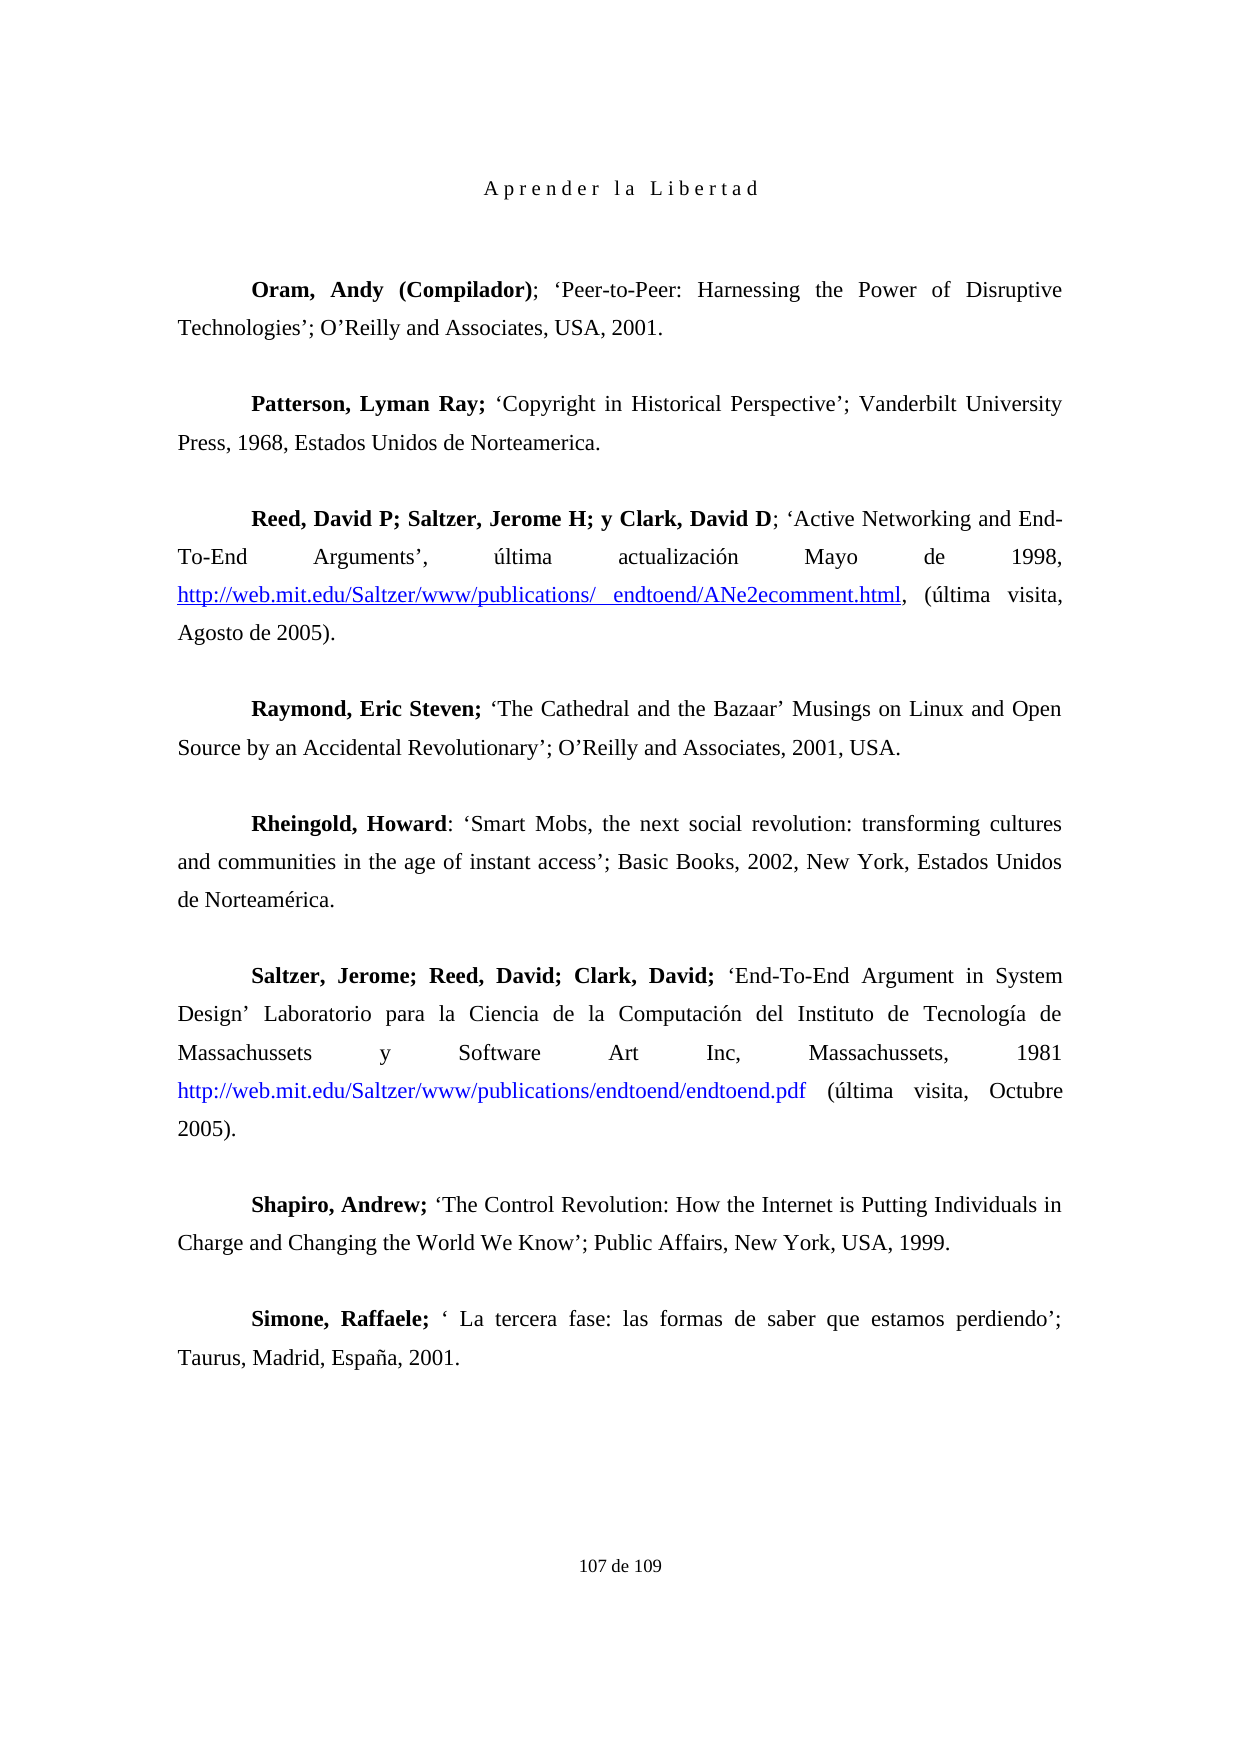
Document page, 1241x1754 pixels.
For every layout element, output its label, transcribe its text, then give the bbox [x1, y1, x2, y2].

text Patterson, Lyman Ray; ‘Copyright in Historical Perspective’; Vanderbilt University Press, 1968, Estados Unidos de Norteamerica. [177, 391, 1063, 455]
text Raymond, Eric Steven; ‘The Cathedral and the Bazaar’ Musings on Linux and Open Source by an Accidental Revolutionary’; O’Reilly and Associates, 2001, USA. [177, 696, 1063, 760]
text Oram, Andy (Compilador); ‘Peer-to-Peer: Harnessing the Power of Disruptive Technologies’; O’Reilly and Associates, USA, 2001. [177, 277, 1063, 341]
text Simone, Raffaele; ‘ La tercera fase: las formas de saber que estamos perdiendo’; Taurus, Madrid, España, 2001. [177, 1306, 1063, 1370]
text Saltzer, Jerome; Reed, David; Clark, David; ‘End-To-End Argument in System Design’ Laboratorio para la Ciencia de la Computación del Instituto de Tecnología de Massachussets y Software Art Inc, Massachussets, 1981 http://web.mit.edu/Saltzer/www/publications/endtoend/endtoend.pdf (última visita, Octubre 2005). [177, 963, 1063, 1141]
text Rheingold, Howard: ‘Smart Mobs, the next social revolution: transforming cultures and communities in the age of instant access’; Basic Books, 2002, New York, Estados Unidos de Norteamérica. [177, 811, 1063, 912]
text Reed, David P; Saltzer, Jerome H; y Clark, David D; ‘Active Networking and End-To-End Arguments’, última actualización Mayo de 1998, http://web.mit.edu/Saltzer/www/publications/ endtoend/ANe2ecomment.html, (última visita, Agosto de 2005). [177, 506, 1063, 646]
text Shapiro, Andrew; ‘The Control Revolution: How the Internet is Putting Individuals in Charge and Changing the World We Know’; Public Affairs, New York, USA, 1999. [177, 1192, 1063, 1256]
